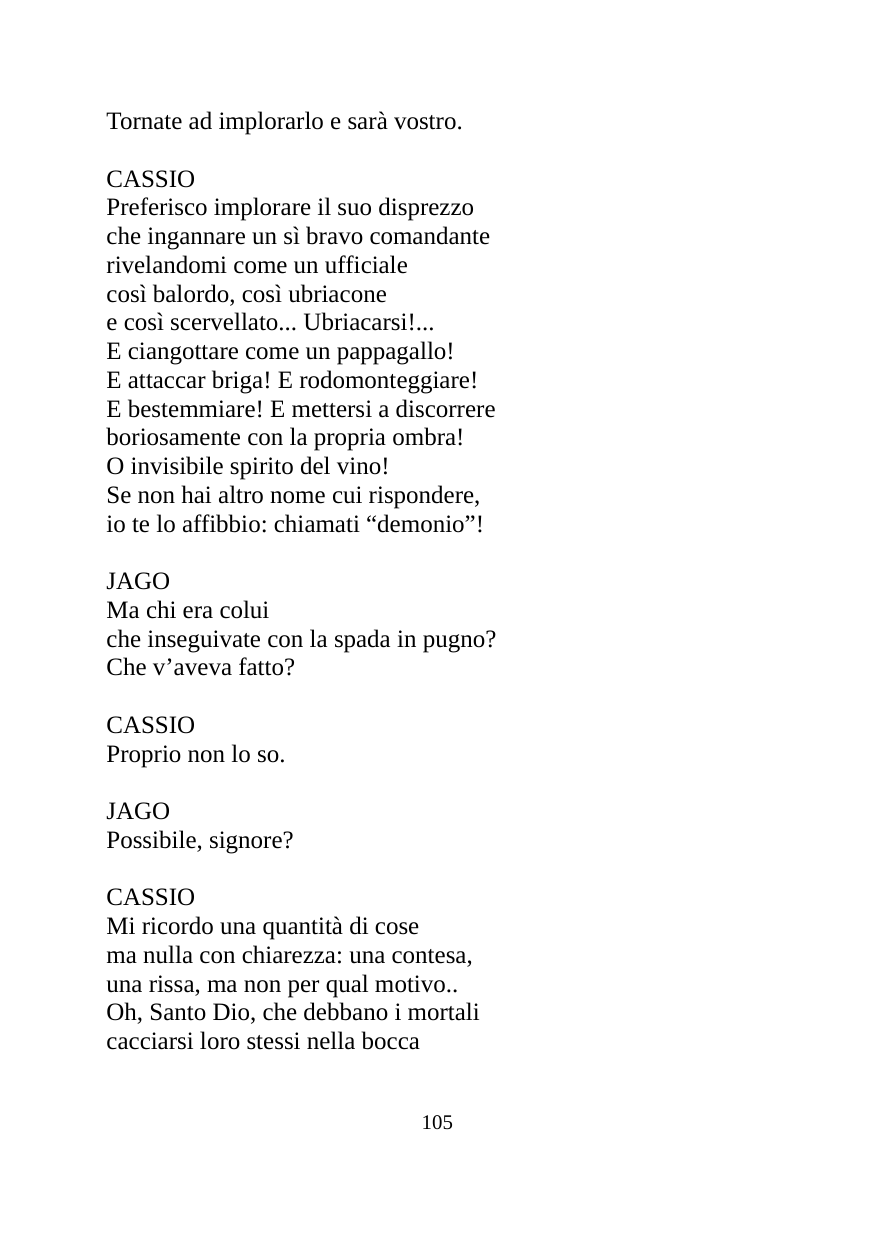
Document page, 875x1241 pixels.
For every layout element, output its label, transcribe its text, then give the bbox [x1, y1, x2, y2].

text E ciangottare come un pappagallo! [106, 336, 768, 365]
text CASSIO Proprio non lo so. [106, 710, 768, 767]
text così balordo, così ubriacone [106, 279, 768, 307]
text Oh, Santo Dio, che debbano i mortali [106, 997, 768, 1026]
text ma nulla con chiarezza: una contesa, [106, 940, 768, 969]
text E attaccar briga! E rodomonteggiare! [106, 365, 768, 394]
text JAGO Possibile, signore? [106, 796, 768, 854]
text rivelandomi come un ufficiale [106, 250, 768, 279]
text CASSIO Mi ricordo una quantità di cose [106, 882, 768, 940]
text che ingannare un sì bravo comandante [106, 221, 768, 250]
text cacciarsi loro stessi nella bocca [106, 1026, 768, 1055]
text che inseguivate con la spada in pugno? [106, 624, 768, 652]
text Che v’aveva fatto? [106, 652, 768, 681]
text io te lo affibbio: chiamati “demonio”! [106, 509, 768, 537]
text O invisibile spirito del vino! [106, 451, 768, 480]
text una rissa, ma non per qual motivo.. [106, 969, 768, 997]
text boriosamente con la propria ombra! [106, 422, 768, 451]
text e così scervellato... Ubriacarsi!... [106, 307, 768, 336]
text CASSIO Preferisco implorare il suo disprezzo [106, 164, 768, 221]
text Se non hai altro nome cui rispondere, [106, 480, 768, 509]
text E bestemmiare! E mettersi a discorrere [106, 394, 768, 422]
text Tornate ad implorarlo e sarà vostro. [106, 106, 768, 135]
text JAGO Ma chi era colui [106, 566, 768, 624]
